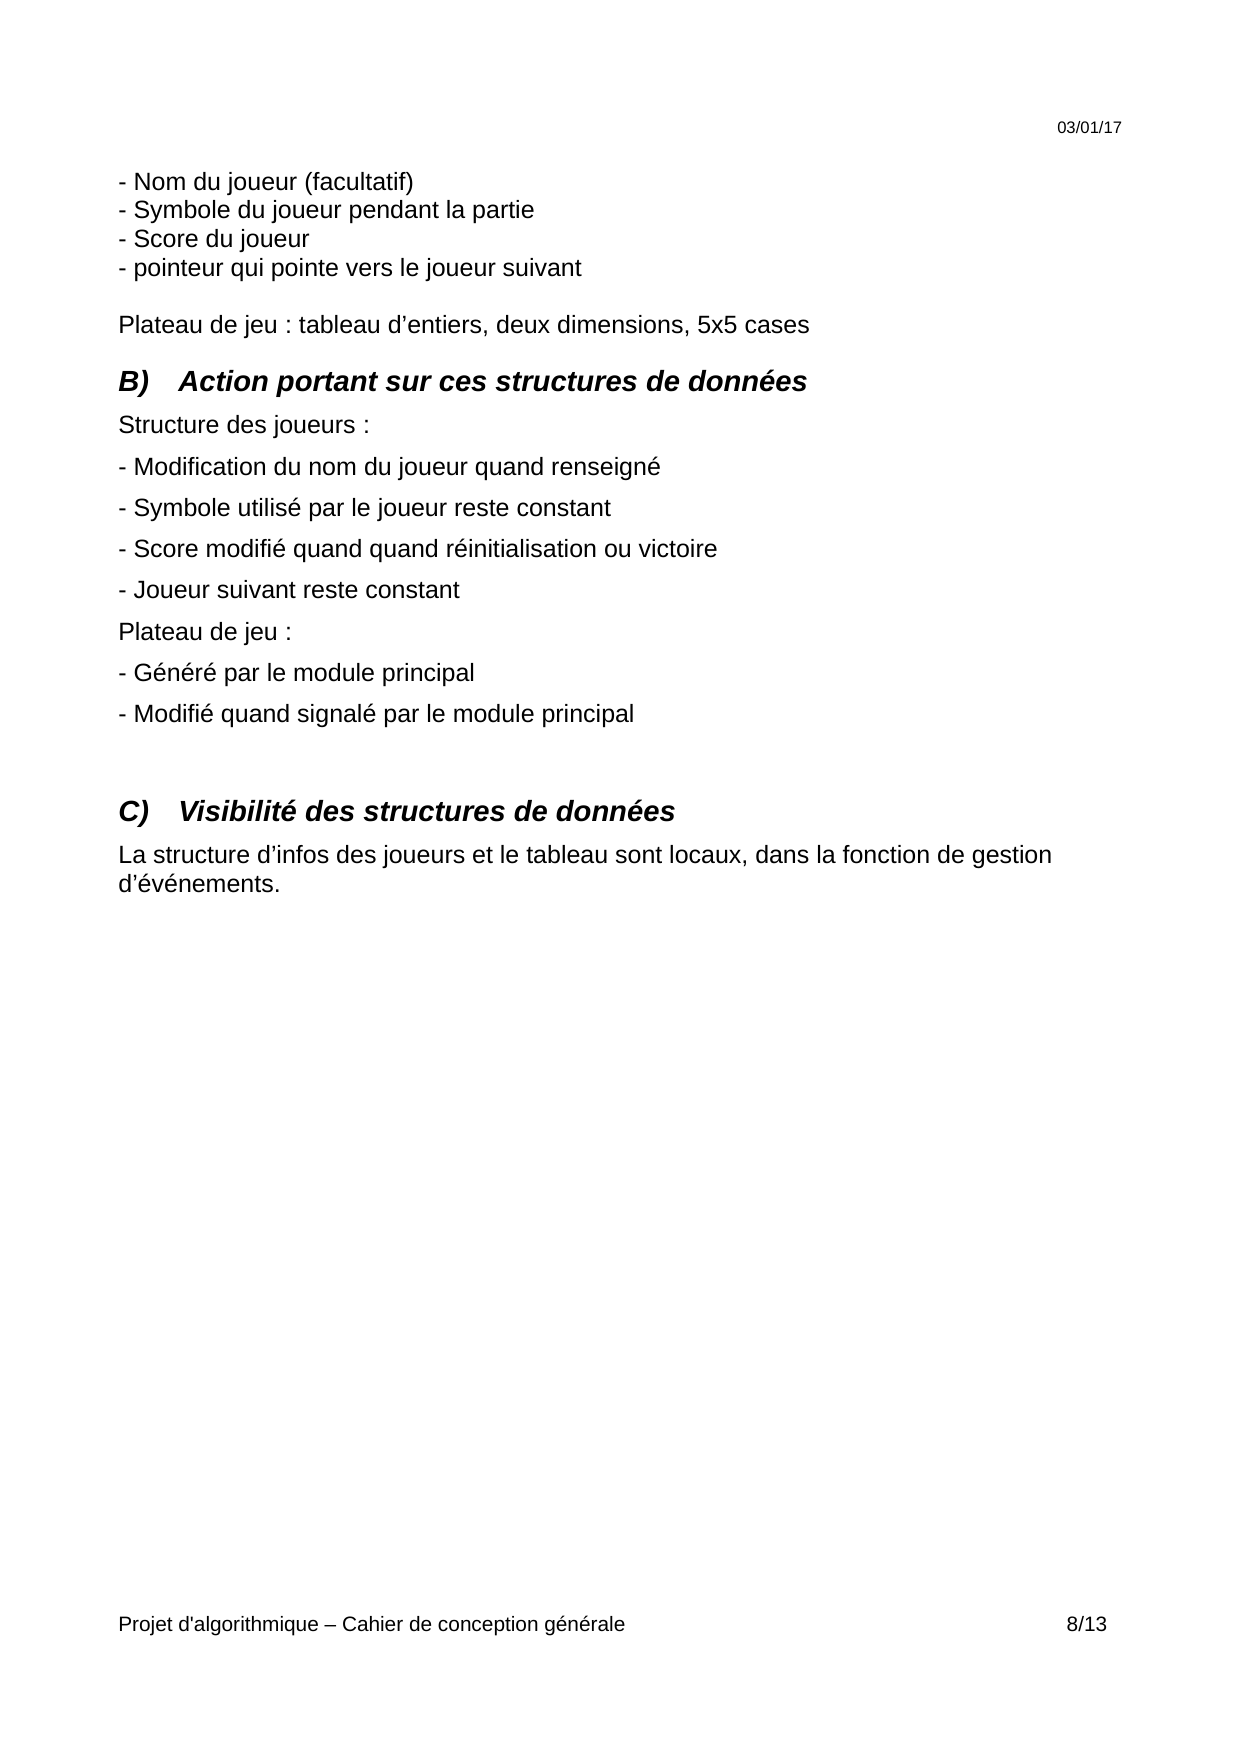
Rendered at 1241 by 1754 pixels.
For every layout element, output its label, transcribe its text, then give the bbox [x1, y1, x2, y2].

text - Modifié quand signalé par le module principal [118, 699, 1122, 728]
subtitle Action portant sur ces structures de données [118, 364, 1122, 398]
text - Score modifié quand quand réinitialisation ou victoire [118, 534, 1122, 563]
text - Généré par le module principal [118, 658, 1122, 687]
text - Symbole utilisé par le joueur reste constant [118, 493, 1122, 522]
text - Modification du nom du joueur quand renseigné [118, 452, 1122, 480]
text - Symbole du joueur pendant la partie [118, 196, 1122, 224]
text Structure des joueurs : [118, 410, 1122, 439]
text - Score du joueur [118, 224, 1122, 253]
text Plateau de jeu : [118, 617, 1122, 645]
text Plateau de jeu : tableau d’entiers, deux dimensions, 5x5 cases [118, 311, 1122, 339]
text - Joueur suivant reste constant [118, 575, 1122, 604]
text - Nom du joueur (facultatif) [118, 167, 1122, 196]
text La structure d’infos des joueurs et le tableau sont locaux, dans la fonction de gestion d’événements. [118, 840, 1122, 898]
text - pointeur qui pointe vers le joueur suivant [118, 253, 1122, 282]
subtitle Visibilité des structures de données [118, 794, 1122, 828]
